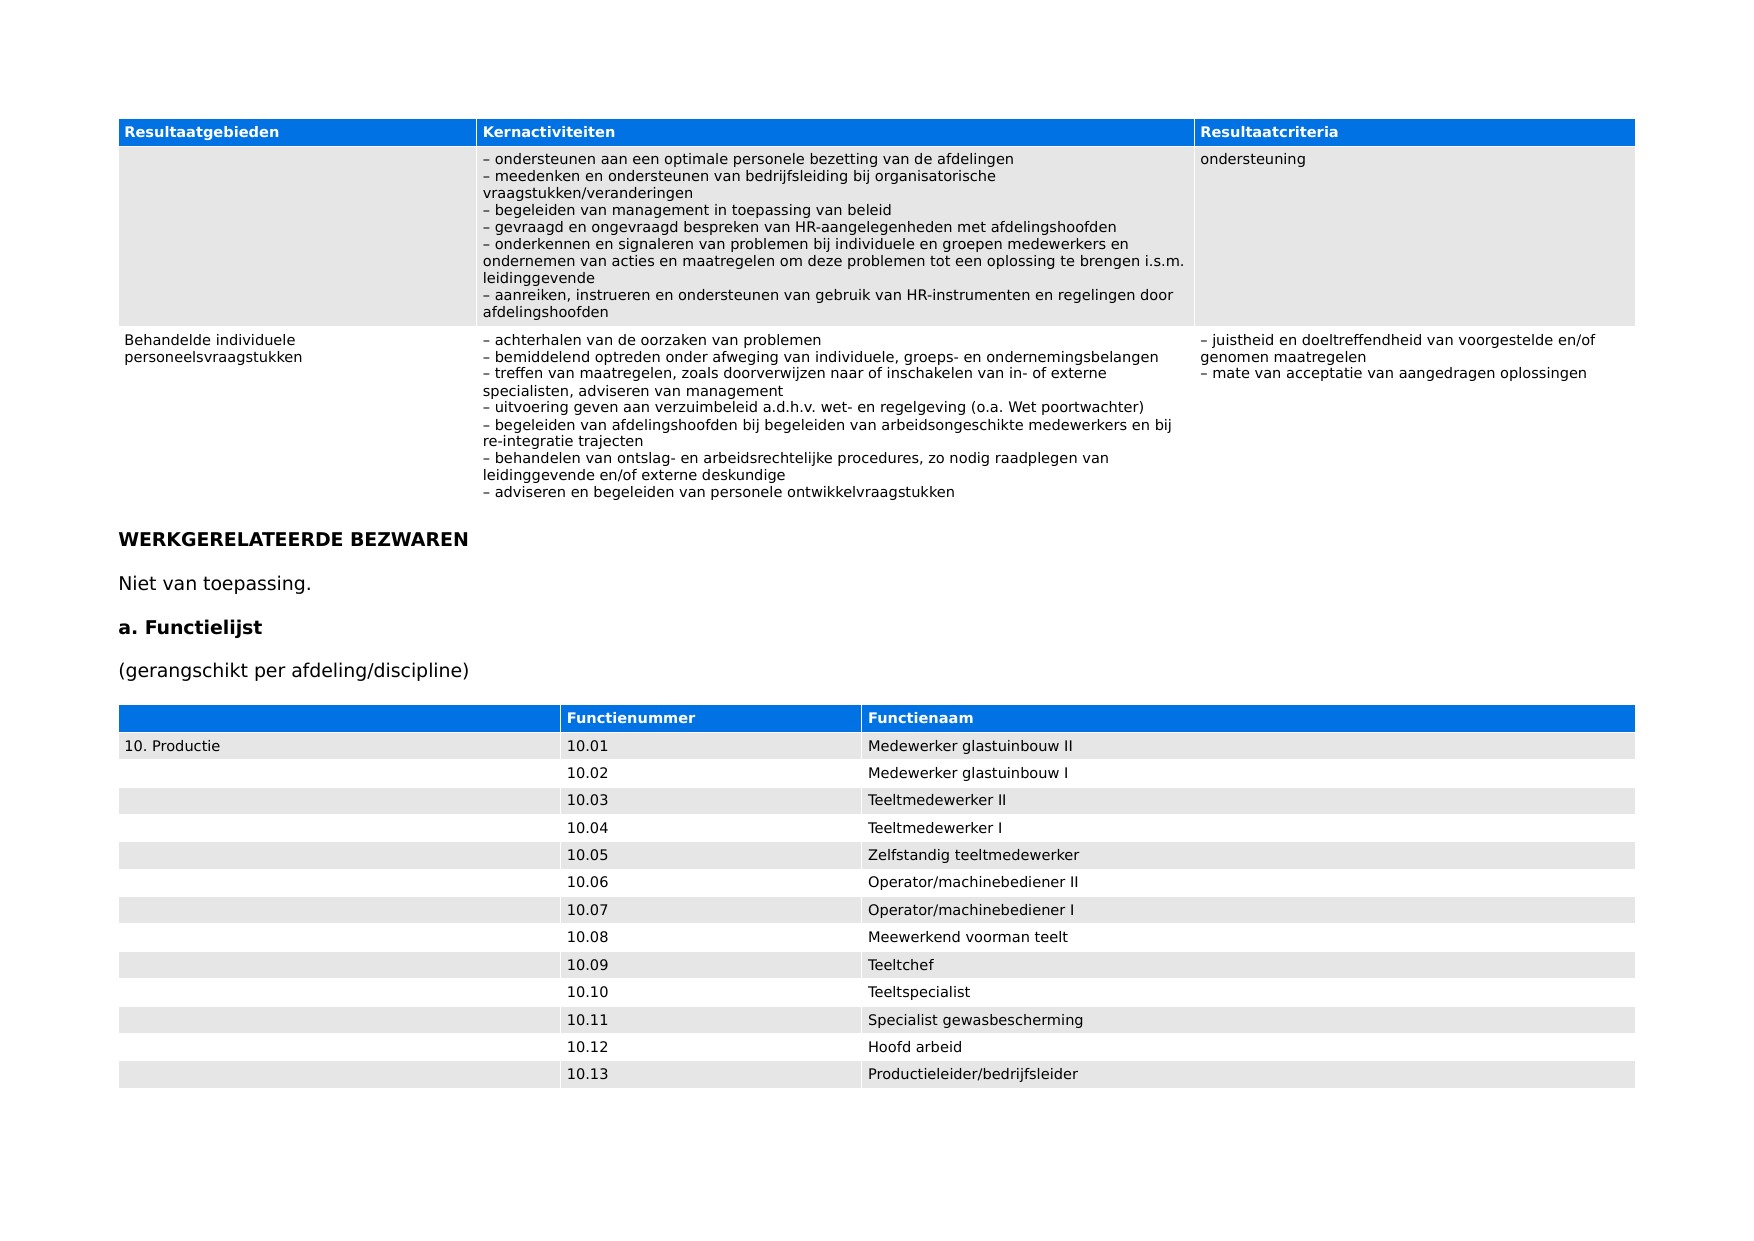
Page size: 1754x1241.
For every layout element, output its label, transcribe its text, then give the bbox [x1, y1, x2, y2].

table_cell Operator/machinebediener I [862, 897, 1635, 923]
table_cell Specialist gewasbescherming [862, 1007, 1635, 1033]
table_cell 10.07 [561, 897, 861, 923]
table_cell – juistheid en doeltreffendheid van voorgestelde en/of genomen maatregelen – mate van acceptatie van aangedragen oplossingen [1195, 327, 1635, 506]
table_cell Medewerker glastuinbouw I [862, 760, 1635, 786]
table_header Resultaatcriteria [1195, 119, 1635, 146]
table_cell Teeltmedewerker I [862, 815, 1635, 841]
table_cell [119, 979, 560, 1006]
table_header [119, 705, 560, 732]
table_cell 10.01 [561, 733, 861, 759]
table_cell [119, 1034, 560, 1060]
table_cell Productieleider/bedrijfsleider [862, 1061, 1635, 1088]
table_cell Teeltspecialist [862, 979, 1635, 1006]
table_cell [119, 1061, 560, 1088]
table_cell Zelfstandig teeltmedewerker [862, 842, 1635, 869]
subtitle a. Functielijst [118, 617, 1636, 638]
table_cell [119, 870, 560, 896]
table_cell Medewerker glastuinbouw II [862, 733, 1635, 759]
table_cell 10.12 [561, 1034, 861, 1060]
table_cell 10.02 [561, 760, 861, 786]
table_header Kernactiviteiten [477, 119, 1194, 146]
table_cell [119, 897, 560, 923]
table_header Functienummer [561, 705, 861, 732]
table_cell ondersteuning [1195, 147, 1635, 326]
table_cell Operator/machinebediener II [862, 870, 1635, 896]
table_cell Teeltmedewerker II [862, 788, 1635, 814]
table_cell 10.03 [561, 788, 861, 814]
table_cell [119, 815, 560, 841]
table_cell 10.05 [561, 842, 861, 869]
table_cell 10.10 [561, 979, 861, 1006]
table_cell 10.09 [561, 952, 861, 978]
table_cell 10. Productie [119, 733, 560, 759]
text (gerangschikt per afdeling/discipline) [118, 660, 1636, 682]
table_cell 10.13 [561, 1061, 861, 1088]
table_cell Meewerkend voorman teelt [862, 925, 1635, 951]
table_cell [119, 1089, 560, 1115]
table_cell 10.04 [561, 815, 861, 841]
table_cell 10.06 [561, 870, 861, 896]
table_cell Behandelde individuele personeelsvraagstukken [119, 327, 476, 506]
table_cell – achterhalen van de oorzaken van problemen – bemiddelend optreden onder afweging van individuele, groeps- en ondernemingsbelangen – treffen van maatregelen, zoals doorverwijzen naar of inschakelen van in- of externe specialisten, adviseren van management – uitvoering geven aan verzuimbeleid a.d.h.v. wet- en regelgeving (o.a. Wet poortwachter) – begeleiden van afdelingshoofden bij begeleiden van arbeidsongeschikte medewerkers en bij re-integratie trajecten – behandelen van ontslag- en arbeidsrechtelijke procedures, zo nodig raadplegen van leidinggevende en/of externe deskundige – adviseren en begeleiden van personele ontwikkelvraagstukken [477, 327, 1194, 506]
table_cell [119, 760, 560, 786]
table_cell Teeltchef [862, 952, 1635, 978]
table_cell [119, 952, 560, 978]
table_cell [119, 925, 560, 951]
text Niet van toepassing. [118, 573, 1636, 595]
table_cell 10.11 [561, 1007, 861, 1033]
table_header Functienaam [862, 705, 1635, 732]
table_cell – ondersteunen aan een optimale personele bezetting van de afdelingen – meedenken en ondersteunen van bedrijfsleiding bij organisatorische vraagstukken/veranderingen – begeleiden van management in toepassing van beleid – gevraagd en ongevraagd bespreken van HR-aangelegenheden met afdelingshoofden – onderkennen en signaleren van problemen bij individuele en groepen medewerkers en ondernemen van acties en maatregelen om deze problemen tot een oplossing te brengen i.s.m. leidinggevende – aanreiken, instrueren en ondersteunen van gebruik van HR-instrumenten en regelingen door afdelingshoofden [477, 147, 1194, 326]
subtitle WERKGERELATEERDE BEZWAREN [118, 529, 1636, 551]
table_cell [119, 147, 476, 326]
table_cell 10.08 [561, 925, 861, 951]
table_cell [119, 1007, 560, 1033]
table_header Resultaatgebieden [119, 119, 476, 146]
table_cell [119, 788, 560, 814]
table_cell Hoofd arbeid [862, 1034, 1635, 1060]
table_cell [119, 842, 560, 869]
table_cell [561, 1089, 1635, 1115]
